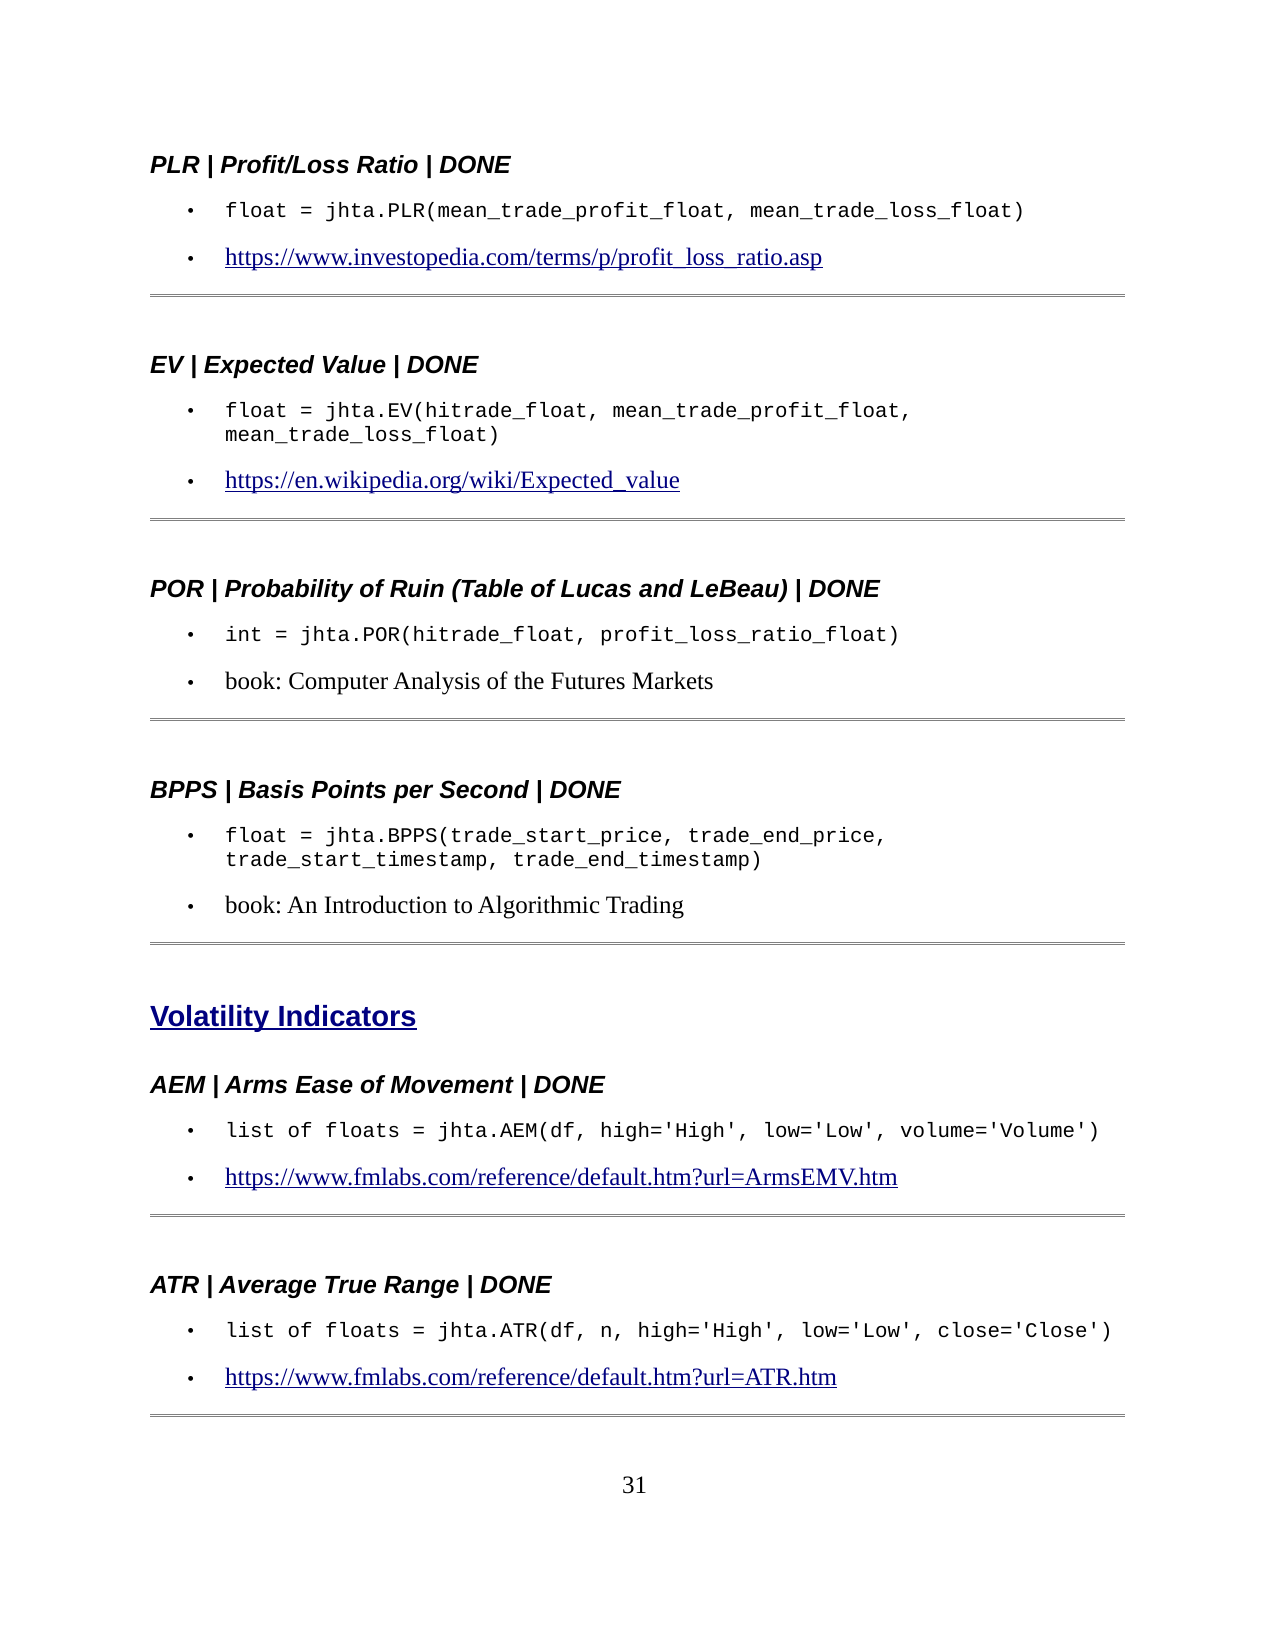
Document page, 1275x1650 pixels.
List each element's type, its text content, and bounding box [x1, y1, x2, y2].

list book: Computer Analysis of the Futures Markets [187, 666, 1125, 695]
list float = jhta.BPPS(trade_start_price, trade_end_price, trade_start_timestamp, trade_end_timestamp) [187, 825, 1125, 872]
list book: An Introduction to Algorithmic Trading [187, 890, 1125, 919]
list https://www.fmlabs.com/reference/default.htm?url=ATR.htm [187, 1362, 1125, 1391]
subtitle BPPS | Basis Points per Second | DONE [150, 775, 1125, 803]
subtitle EV | Expected Value | DONE [150, 350, 1125, 379]
list list of floats = jhta.ATR(df, n, high='High', low='Low', close='Close') [187, 1320, 1125, 1344]
list https://en.wikipedia.org/wiki/Expected_value [187, 466, 1125, 494]
subtitle Volatility Indicators [150, 999, 1125, 1032]
subtitle AEM | Arms Ease of Movement | DONE [150, 1070, 1125, 1098]
list https://www.fmlabs.com/reference/default.htm?url=ArmsEMV.htm [187, 1162, 1125, 1190]
list https://www.investopedia.com/terms/p/profit_loss_ratio.asp [187, 242, 1125, 270]
list int = jhta.POR(hitrade_float, profit_loss_ratio_float) [187, 624, 1125, 648]
subtitle ATR | Average True Range | DONE [150, 1270, 1125, 1299]
list list of floats = jhta.AEM(df, high='High', low='Low', volume='Volume') [187, 1120, 1125, 1144]
list float = jhta.PLR(mean_trade_profit_float, mean_trade_loss_float) [187, 200, 1125, 224]
subtitle PLR | Profit/Loss Ratio | DONE [150, 150, 1125, 178]
subtitle POR | Probability of Ruin (Table of Lucas and LeBeau) | DONE [150, 574, 1125, 603]
list float = jhta.EV(hitrade_float, mean_trade_profit_float, mean_trade_loss_float) [187, 400, 1125, 448]
